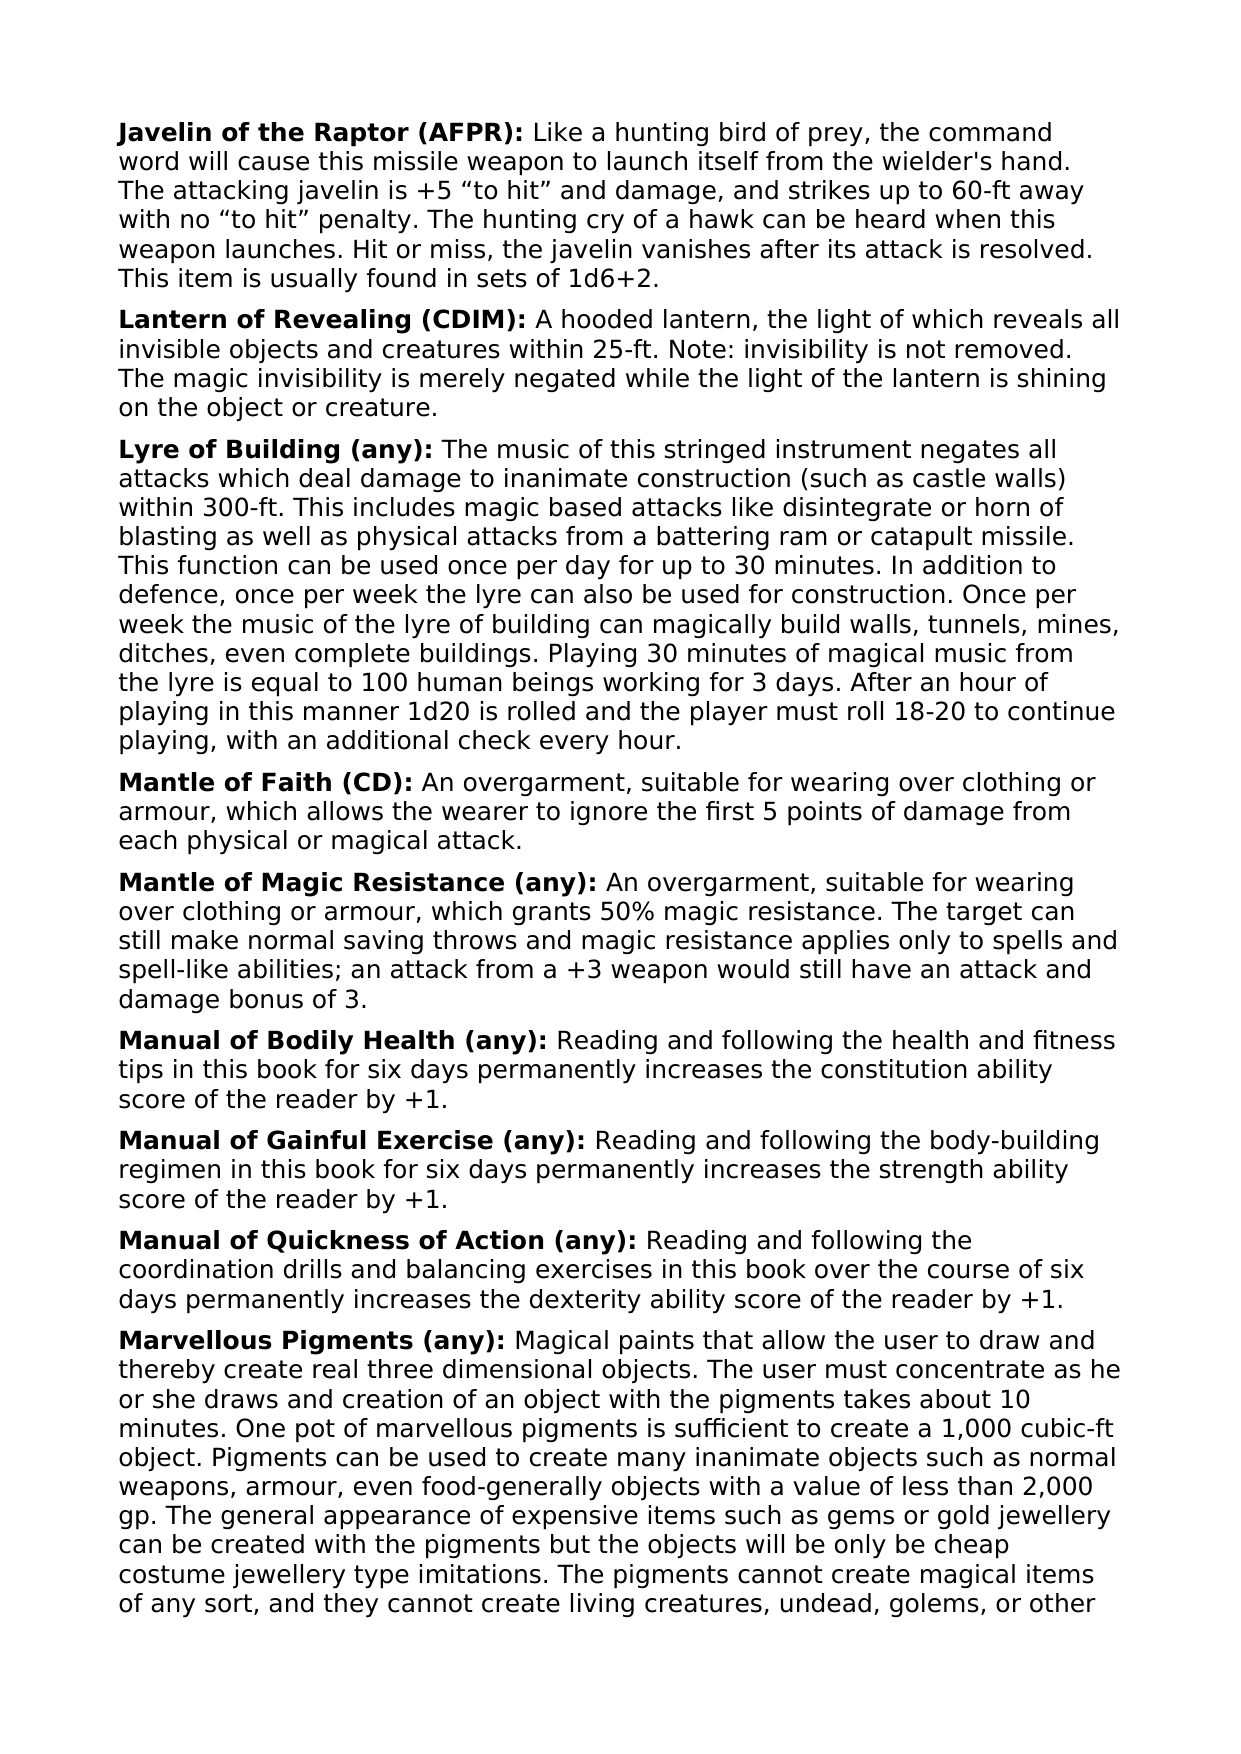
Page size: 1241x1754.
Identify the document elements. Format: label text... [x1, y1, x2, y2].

text Manual of Quickness of Action (any): Reading and following the coordination drills and balancing exercises in this book over the course of six days permanently increases the dexterity ability score of the reader by +1. [118, 1226, 1122, 1314]
text Lantern of Revealing (CDIM): A hooded lantern, the light of which reveals all invisible objects and creatures within 25-ft. Note: invisibility is not removed. The magic invisibility is merely negated while the light of the lantern is shining on the object or creature. [118, 306, 1122, 422]
text Manual of Gainful Exercise (any): Reading and following the body-building regimen in this book for six days permanently increases the strength ability score of the reader by +1. [118, 1126, 1122, 1214]
text Mantle of Magic Resistance (any): An overgarment, suitable for wearing over clothing or armour, which grants 50% magic resistance. The target can still make normal saving throws and magic resistance applies only to spells and spell-like abilities; an attack from a +3 weapon would still have an attack and damage bonus of 3. [118, 868, 1122, 1014]
text Marvellous Pigments (any): Magical paints that allow the user to draw and thereby create real three dimensional objects. The user must concentrate as he or she draws and creation of an object with the pigments takes about 10 minutes. One pot of marvellous pigments is sufficient to create a 1,000 cubic-ft object. Pigments can be used to create many inanimate objects such as normal weapons, armour, even food-generally objects with a value of less than 2,000 gp. The general appearance of expensive items such as gems or gold jewellery can be created with the pigments but the objects will be only be cheap costume jewellery type imitations. The pigments cannot create magical items of any sort, and they cannot create living creatures, undead, golems, or other [118, 1326, 1122, 1618]
text Javelin of the Raptor (AFPR): Like a hunting bird of prey, the command word will cause this missile weapon to launch itself from the wielder's hand. The attacking javelin is +5 “to hit” and damage, and strikes up to 60-ft away with no “to hit” penalty. The hunting cry of a hawk can be heard when this weapon launches. Hit or miss, the javelin vanishes after its attack is resolved. This item is usually found in sets of 1d6+2. [118, 118, 1122, 293]
text Lyre of Building (any): The music of this stringed instrument negates all attacks which deal damage to inanimate construction (such as castle walls) within 300-ft. This includes magic based attacks like disintegrate or horn of blasting as well as physical attacks from a battering ram or catapult missile. This function can be used once per day for up to 30 minutes. In addition to defence, once per week the lyre can also be used for construction. Once per week the music of the lyre of building can magically build walls, tunnels, mines, ditches, even complete buildings. Playing 30 minutes of magical music from the lyre is equal to 100 human beings working for 3 days. After an hour of playing in this manner 1d20 is rolled and the player must roll 18-20 to continue playing, with an additional check every hour. [118, 435, 1122, 756]
text Mantle of Faith (CD): An overgarment, suitable for wearing over clothing or armour, which allows the wearer to ignore the first 5 points of damage from each physical or magical attack. [118, 768, 1122, 856]
text Manual of Bodily Health (any): Reading and following the health and fitness tips in this book for six days permanently increases the constitution ability score of the reader by +1. [118, 1026, 1122, 1114]
